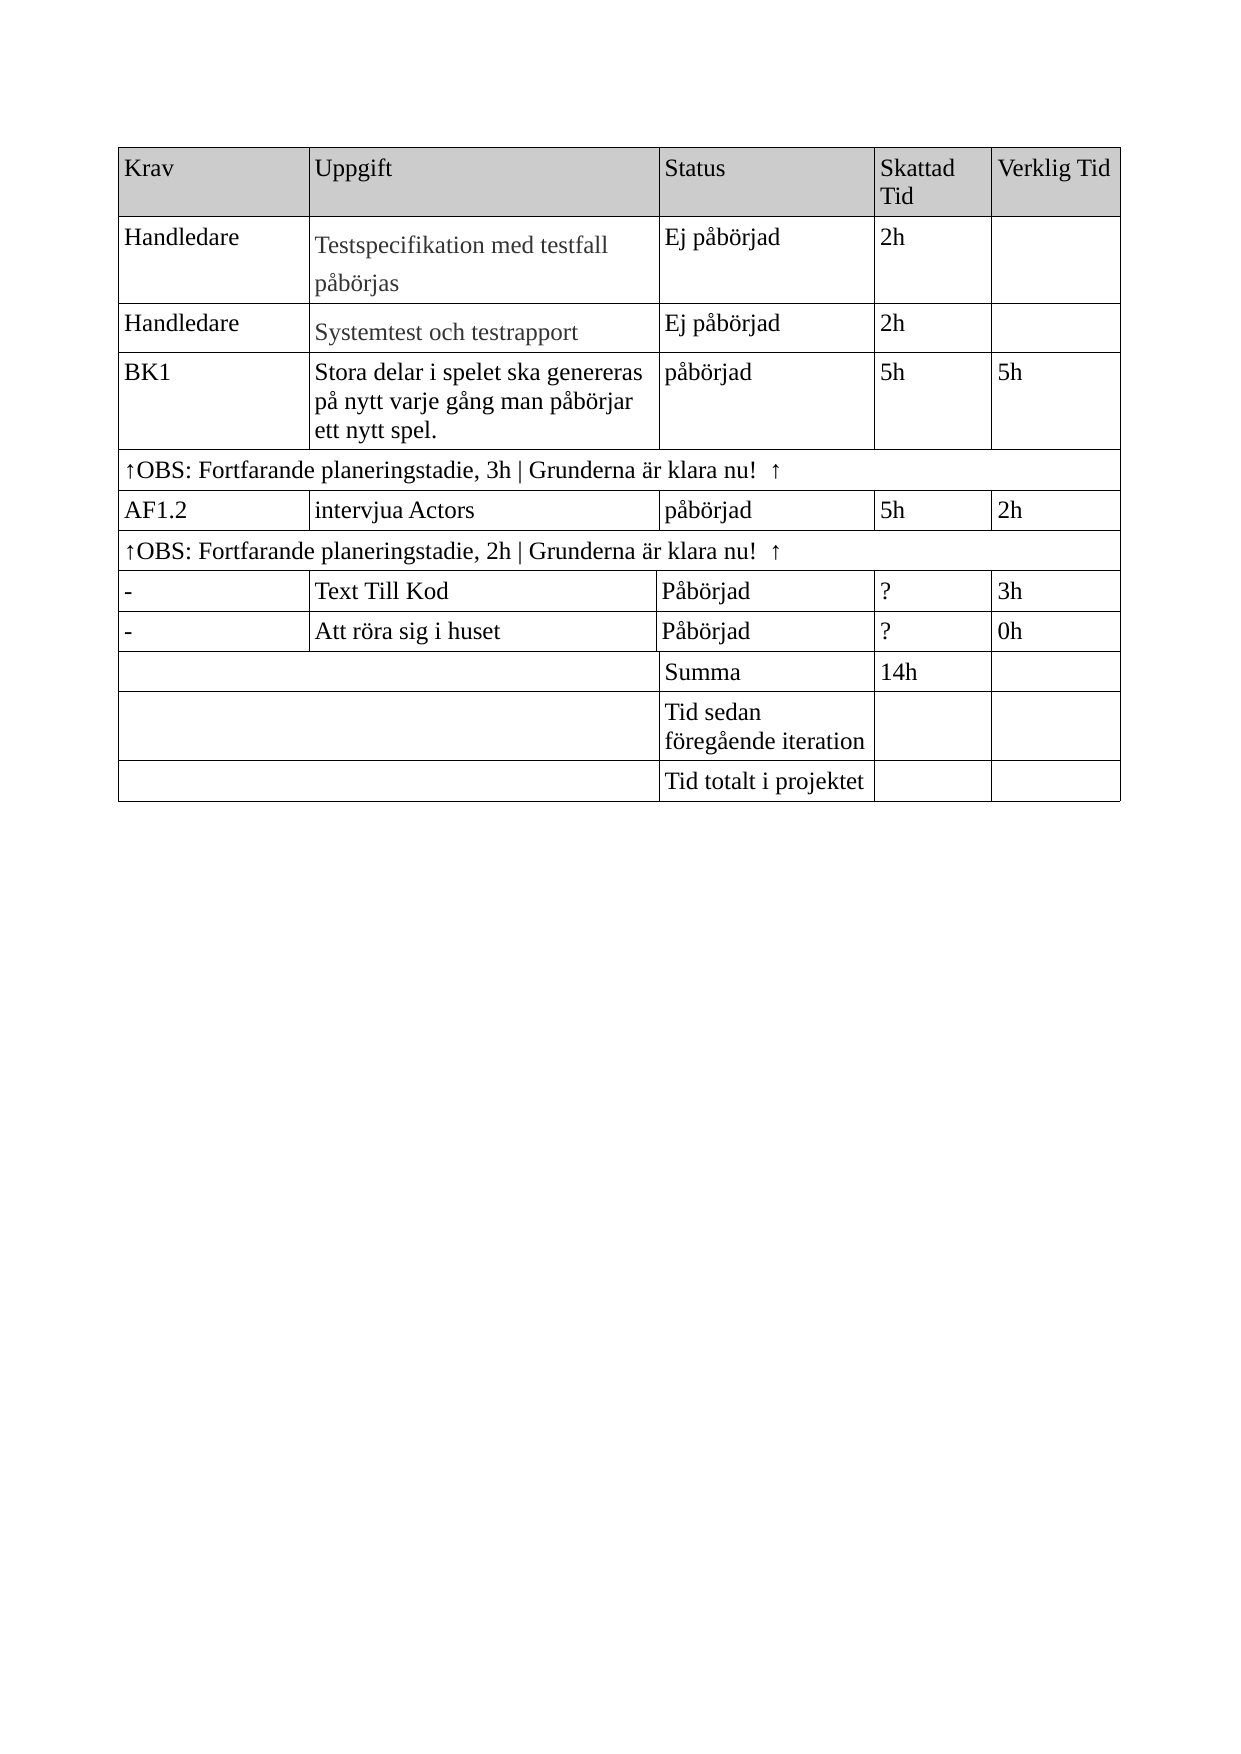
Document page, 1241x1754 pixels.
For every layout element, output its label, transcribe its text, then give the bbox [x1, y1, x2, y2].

table_cell [992, 304, 1120, 352]
table_cell BK1 [119, 353, 309, 449]
table_cell AF1.2 [119, 491, 309, 530]
table_cell Text Till Kod [310, 571, 656, 611]
table_header Status [660, 148, 874, 216]
table_cell Handledare [119, 217, 309, 302]
table_cell [119, 761, 659, 801]
table_cell Tid sedan föregående iteration [660, 692, 874, 760]
table_cell Att röra sig i huset [310, 612, 656, 651]
table_cell [992, 761, 1120, 801]
table_cell Handledare [119, 304, 309, 352]
table_cell Påbörjad [657, 571, 874, 611]
table_cell Ej påbörjad [660, 304, 874, 352]
table_cell Tid totalt i projektet [660, 761, 874, 801]
table_cell Testspecifikation med testfall påbörjas [310, 217, 659, 302]
table_cell Påbörjad [657, 612, 874, 651]
table_cell 3h [992, 571, 1120, 611]
table_cell [875, 692, 991, 760]
table_cell [119, 692, 659, 760]
table_cell 5h [875, 491, 991, 530]
table_cell [875, 761, 991, 801]
table_cell ↑OBS: Fortfarande planeringstadie, 2h | Grunderna är klara nu! ↑ [119, 531, 1120, 570]
table_cell 14h [875, 652, 991, 691]
table_cell 5h [992, 353, 1120, 449]
table_cell [119, 652, 659, 691]
table_cell ? [875, 571, 991, 611]
table_cell 2h [875, 217, 991, 302]
table_cell ↑OBS: Fortfarande planeringstadie, 3h | Grunderna är klara nu! ↑ [119, 450, 1120, 490]
table_cell 0h [992, 612, 1120, 651]
table_cell 2h [875, 304, 991, 352]
table_cell 5h [875, 353, 991, 449]
table_cell - [119, 612, 309, 651]
table_cell [992, 217, 1120, 302]
table_cell [992, 692, 1120, 760]
table_cell Summa [660, 652, 874, 691]
table_cell Systemtest och testrapport [310, 304, 659, 352]
table_cell ? [875, 612, 991, 651]
table_cell [992, 652, 1120, 691]
table_cell 2h [992, 491, 1120, 530]
table_header Krav [119, 148, 309, 216]
table_cell Stora delar i spelet ska genereras på nytt varje gång man påbörjar ett nytt spel. [310, 353, 659, 449]
table_cell intervjua Actors [310, 491, 659, 530]
table_cell - [119, 571, 309, 611]
table_cell Ej påbörjad [660, 217, 874, 302]
table_header Verklig Tid [992, 148, 1120, 216]
table_cell påbörjad [660, 353, 874, 449]
table_header Uppgift [310, 148, 659, 216]
table_cell påbörjad [660, 491, 874, 530]
table_header Skattad Tid [875, 148, 991, 216]
